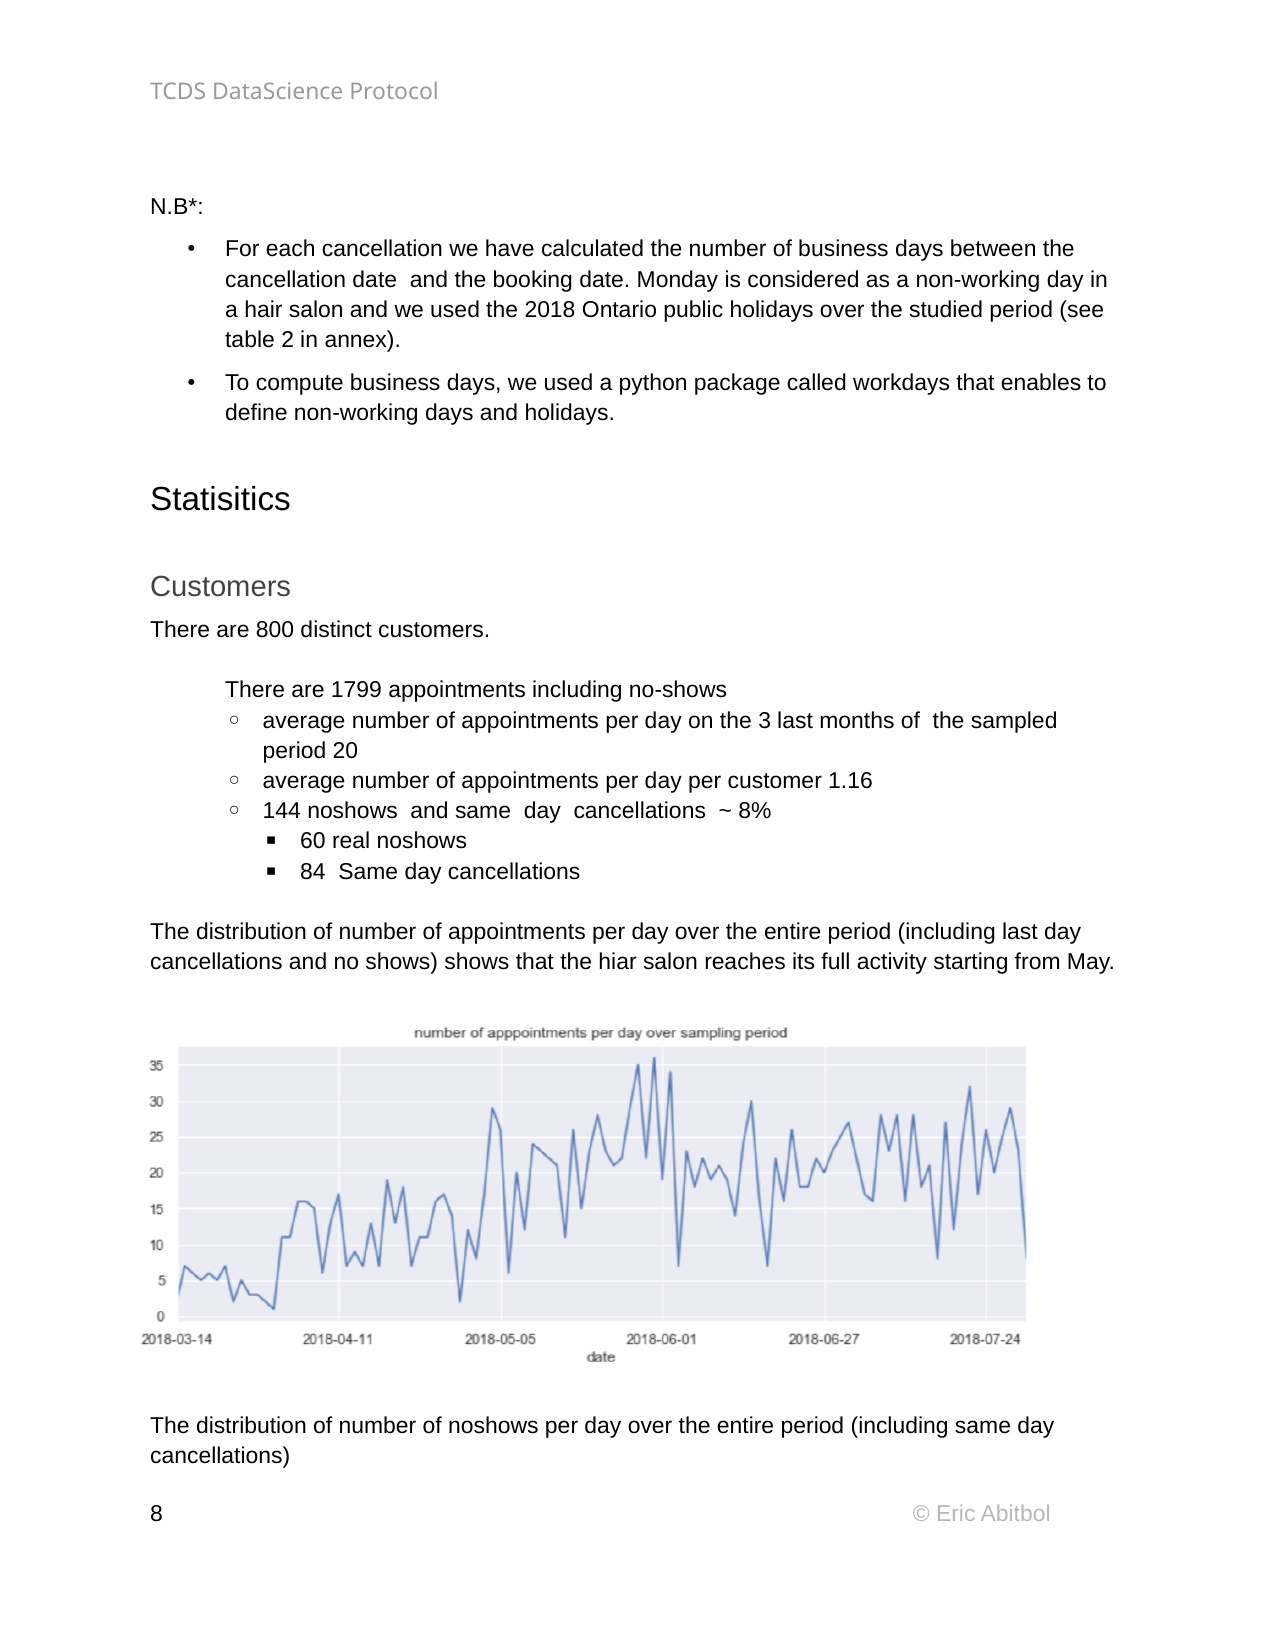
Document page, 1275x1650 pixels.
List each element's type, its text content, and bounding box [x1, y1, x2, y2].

list average number of appointments per day per customer 1.16 [225, 767, 1125, 793]
picture [118, 1008, 1157, 1378]
list average number of appointments per day on the 3 last months of the sampled period 20 [225, 707, 1125, 763]
text There are 800 distinct customers. [150, 616, 1125, 642]
list To compute business days, we used a python package called workdays that enables to define non-working days and holidays. [187, 369, 1125, 425]
list 60 real noshows [262, 827, 1125, 854]
text The distribution of number of noshows per day over the entire period (including same day cancellations) [150, 1412, 1125, 1468]
list For each cancellation we have calculated the number of business days between the cancellation date and the booking date. Monday is considered as a non-working day in a hair salon and we used the 2018 Ontario public holidays over the studied period (see table 2 in annex). [187, 235, 1125, 352]
list 144 noshows and same day cancellations ~ 8% [225, 797, 1125, 824]
text The distribution of number of appointments per day over the entire period (including last day cancellations and no shows) shows that the hiar salon reaches its full activity starting from May. [150, 918, 1125, 975]
subtitle Customers [150, 569, 1125, 603]
list There are 1799 appointments including no-shows [187, 676, 1125, 703]
subtitle Statisitics [150, 479, 1125, 518]
text N.B*: [150, 193, 1125, 219]
list 84 Same day cancellations [262, 858, 1125, 884]
